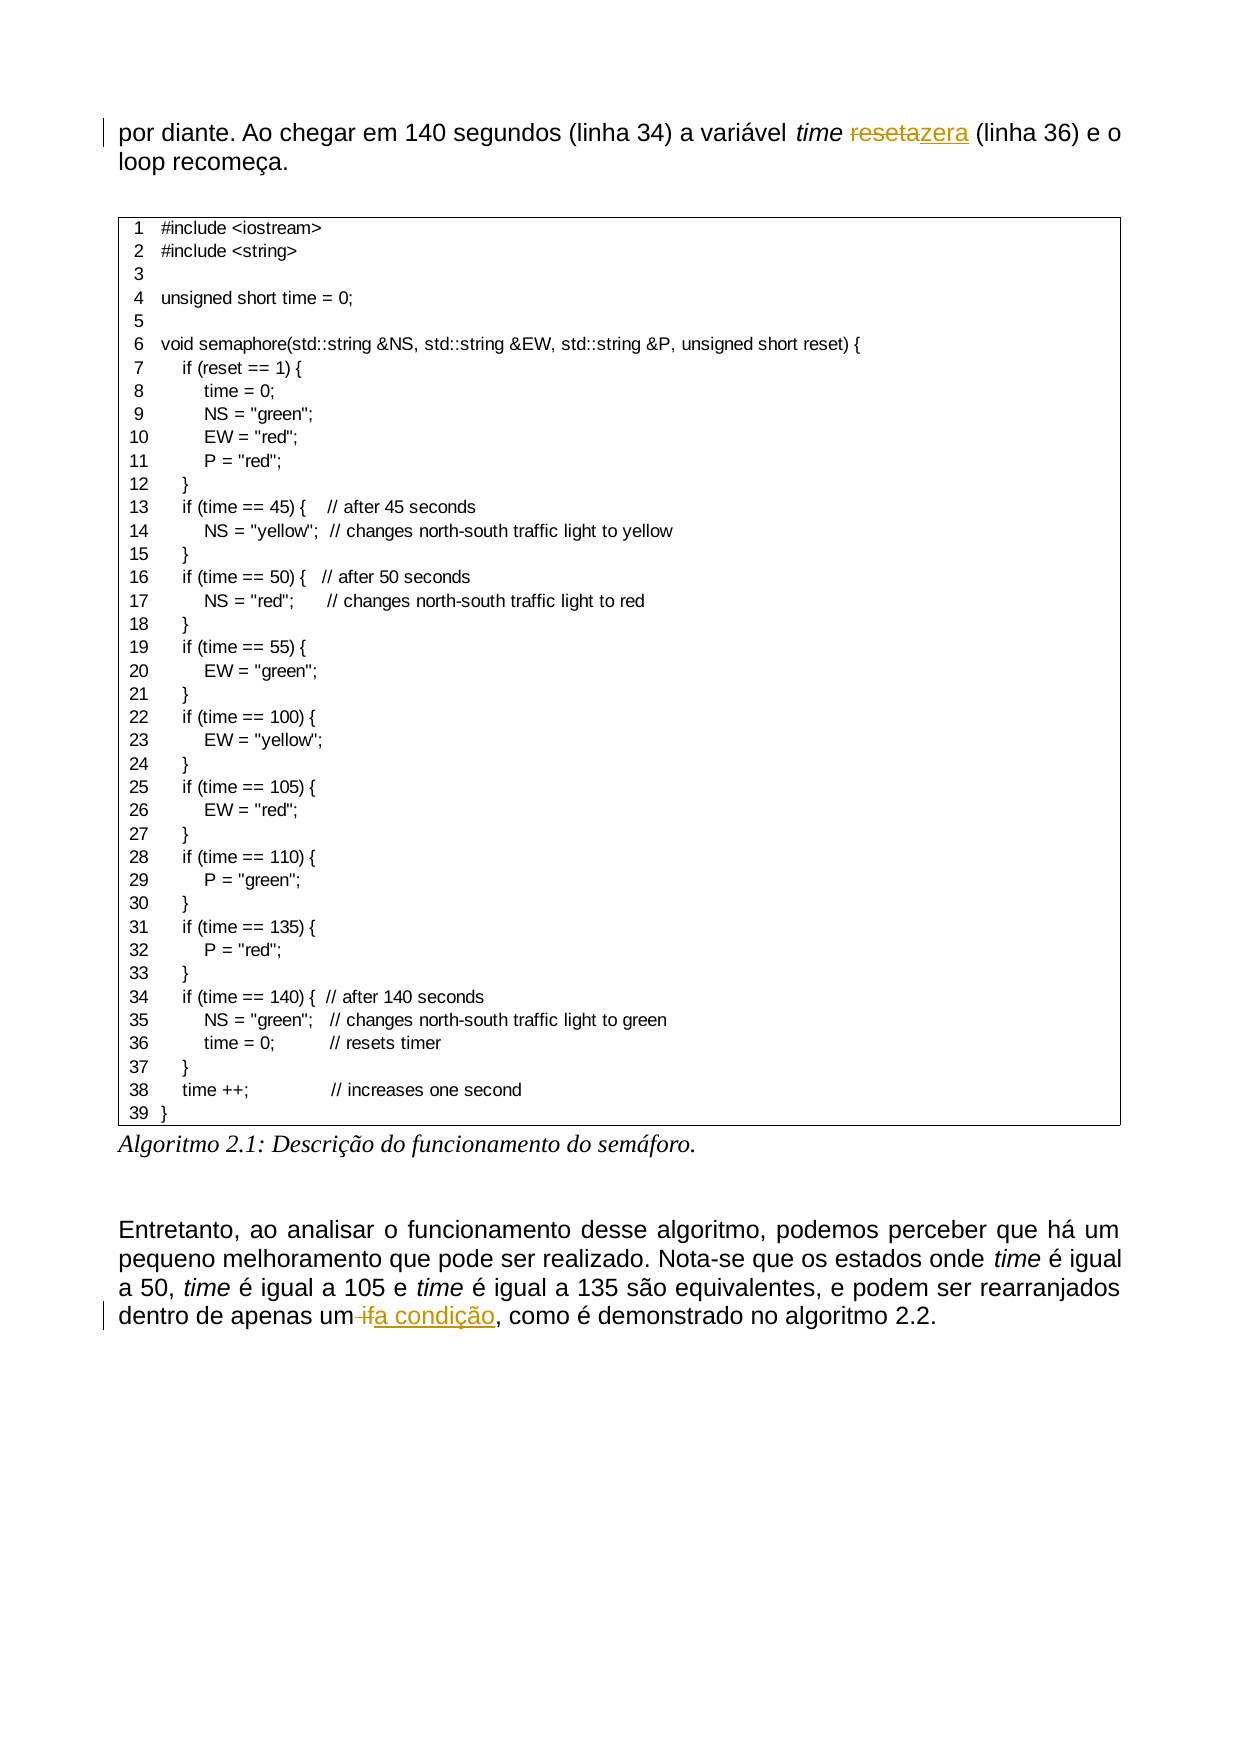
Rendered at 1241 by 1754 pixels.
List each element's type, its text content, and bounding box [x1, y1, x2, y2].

text Algoritmo 2.1: Descrição do funcionamento do semáforo. [118, 217, 1122, 1157]
text por diante. Ao chegar em 140 segundos (linha 34) a variável time zera (linha 36) e o loop recomeça. [118, 118, 1122, 176]
text Entretanto, ao analisar o funcionamento desse algoritmo, podemos perceber que há um pequeno melhoramento que pode ser realizado. Nota-se que os estados onde time é igual a 50, time é igual a 105 e time é igual a 135 são equivalentes, e podem ser rearranjados dentro de apenas uma condição, como é demonstrado no algoritmo 2.2. [118, 1215, 1122, 1330]
